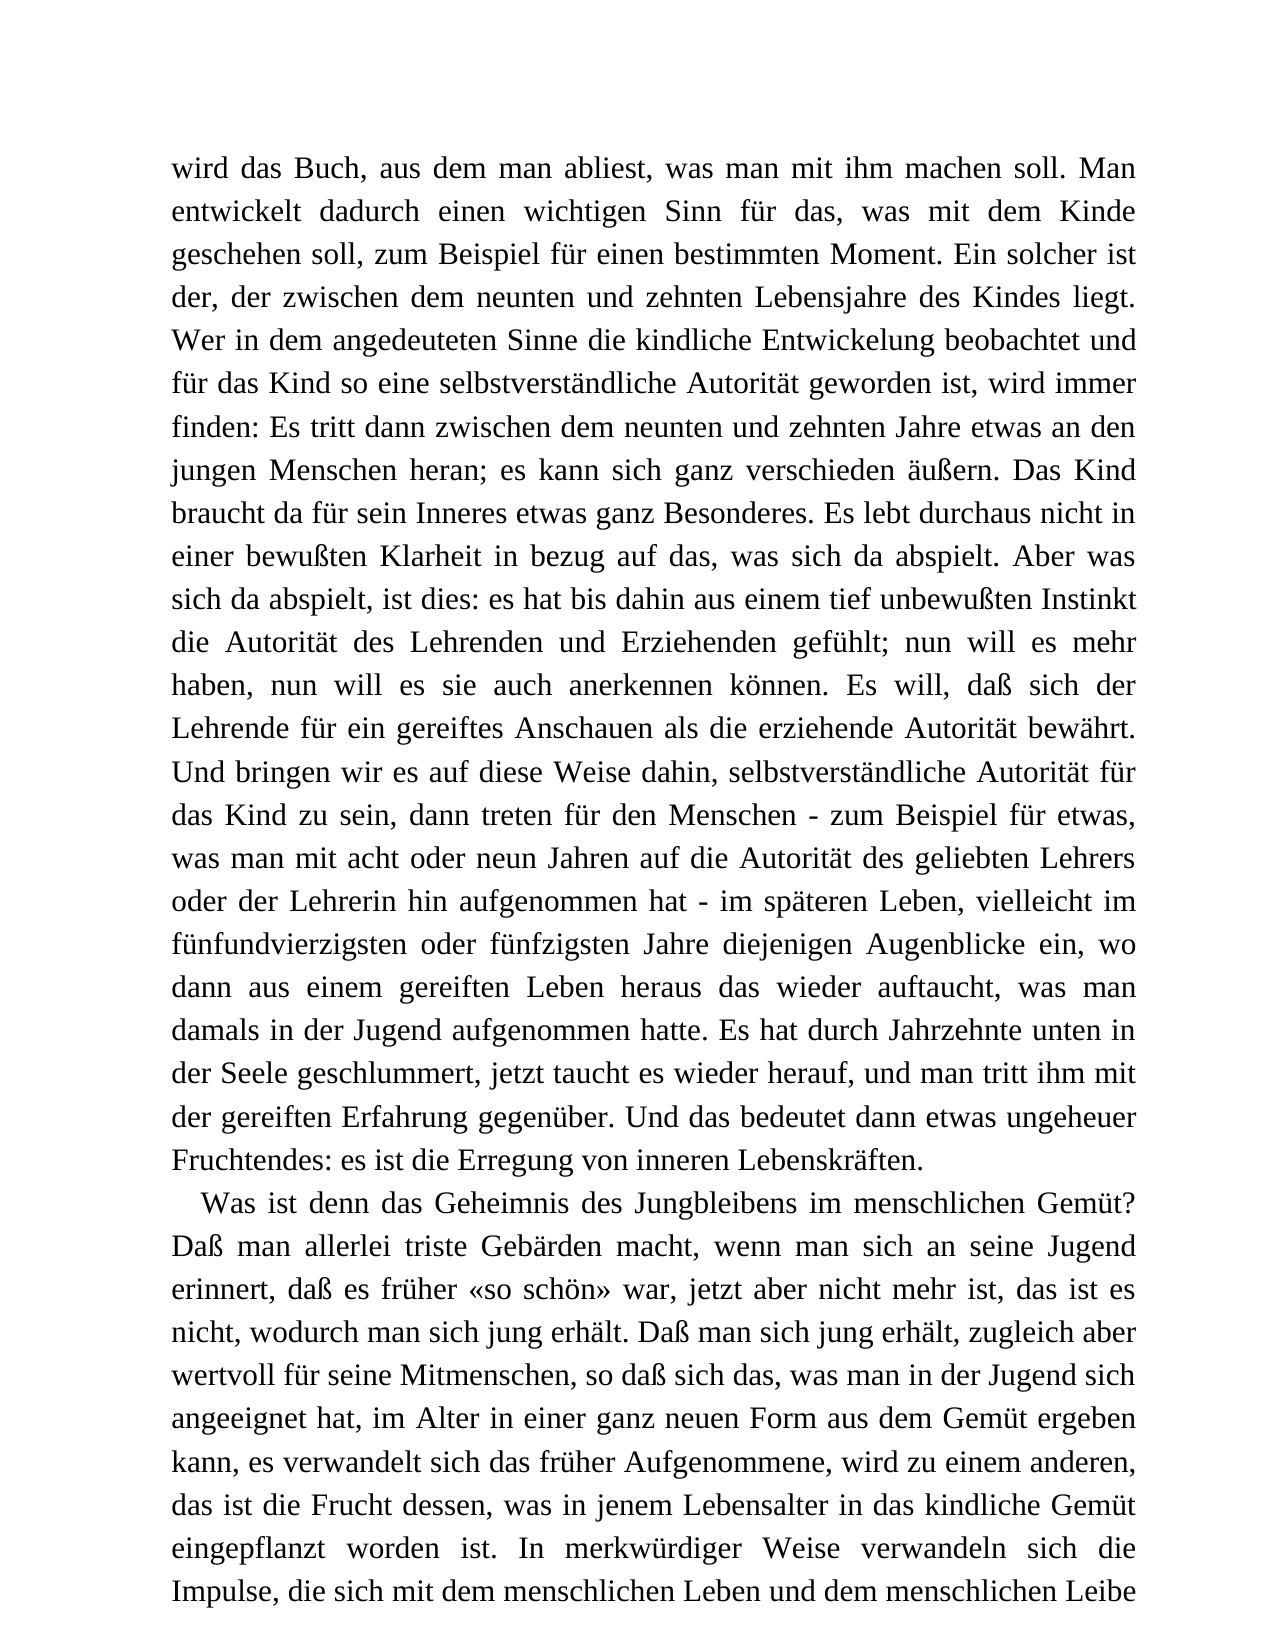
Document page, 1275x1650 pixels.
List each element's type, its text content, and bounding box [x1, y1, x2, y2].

text wird das Buch, aus dem man abliest, was man mit ihm machen soll. Man entwickelt dadurch einen wichtigen Sinn für das, was mit dem Kinde geschehen soll, zum Beispiel für einen bestimmten Moment. Ein solcher ist der, der zwischen dem neunten und zehnten Lebensjahre des Kindes liegt. Wer in dem angedeuteten Sinne die kindliche Entwickelung beobachtet und für das Kind so eine selbstverständliche Autorität geworden ist, wird immer finden: Es tritt dann zwischen dem neunten und zehnten Jahre etwas an den jungen Menschen heran; es kann sich ganz verschieden äußern. Das Kind braucht da für sein Inneres etwas ganz Besonderes. Es lebt durchaus nicht in einer bewußten Klarheit in bezug auf das, was sich da abspielt. Aber was sich da abspielt, ist dies: es hat bis dahin aus einem tief unbewußten Instinkt die Autorität des Lehrenden und Erziehenden gefühlt; nun will es mehr haben, nun will es sie auch anerkennen können. Es will, daß sich der Lehrende für ein gereiftes Anschauen als die erziehende Autorität bewährt. Und bringen wir es auf diese Weise dahin, selbstverständliche Autorität für das Kind zu sein, dann treten für den Menschen - zum Beispiel für etwas, was man mit acht oder neun Jahren auf die Autorität des geliebten Lehrers oder der Lehrerin hin aufgenommen hat - im späteren Leben, vielleicht im fünfundvierzigsten oder fünfzigsten Jahre diejenigen Augenblicke ein, wo dann aus einem gereiften Leben heraus das wieder auftaucht, was man damals in der Jugend aufgenommen hatte. Es hat durch Jahrzehnte unten in der Seele geschlummert, jetzt taucht es wieder herauf, und man tritt ihm mit der gereiften Erfahrung gegenüber. Und das bedeutet dann etwas ungeheuer Fruchtendes: es ist die Erregung von inneren Lebenskräften. [171, 149, 1137, 1177]
text Was ist denn das Geheimnis des Jungbleibens im menschlichen Gemüt? Daß man allerlei triste Gebärden macht, wenn man sich an seine Jugend erinnert, daß es früher «so schön» war, jetzt aber nicht mehr ist, das ist es nicht, wodurch man sich jung erhält. Daß man sich jung erhält, zugleich aber wertvoll für seine Mitmenschen, so daß sich das, was man in der Jugend sich angeeignet hat, im Alter in einer ganz neuen Form aus dem Gemüt ergeben kann, es verwandelt sich das früher Aufgenommene, wird zu einem anderen, das ist die Frucht dessen, was in jenem Lebensalter in das kindliche Gemüt eingepflanzt worden ist. In merkwürdiger Weise verwandeln sich die Impulse, die sich mit dem menschlichen Leben und dem menschlichen Leibe [171, 1184, 1137, 1608]
